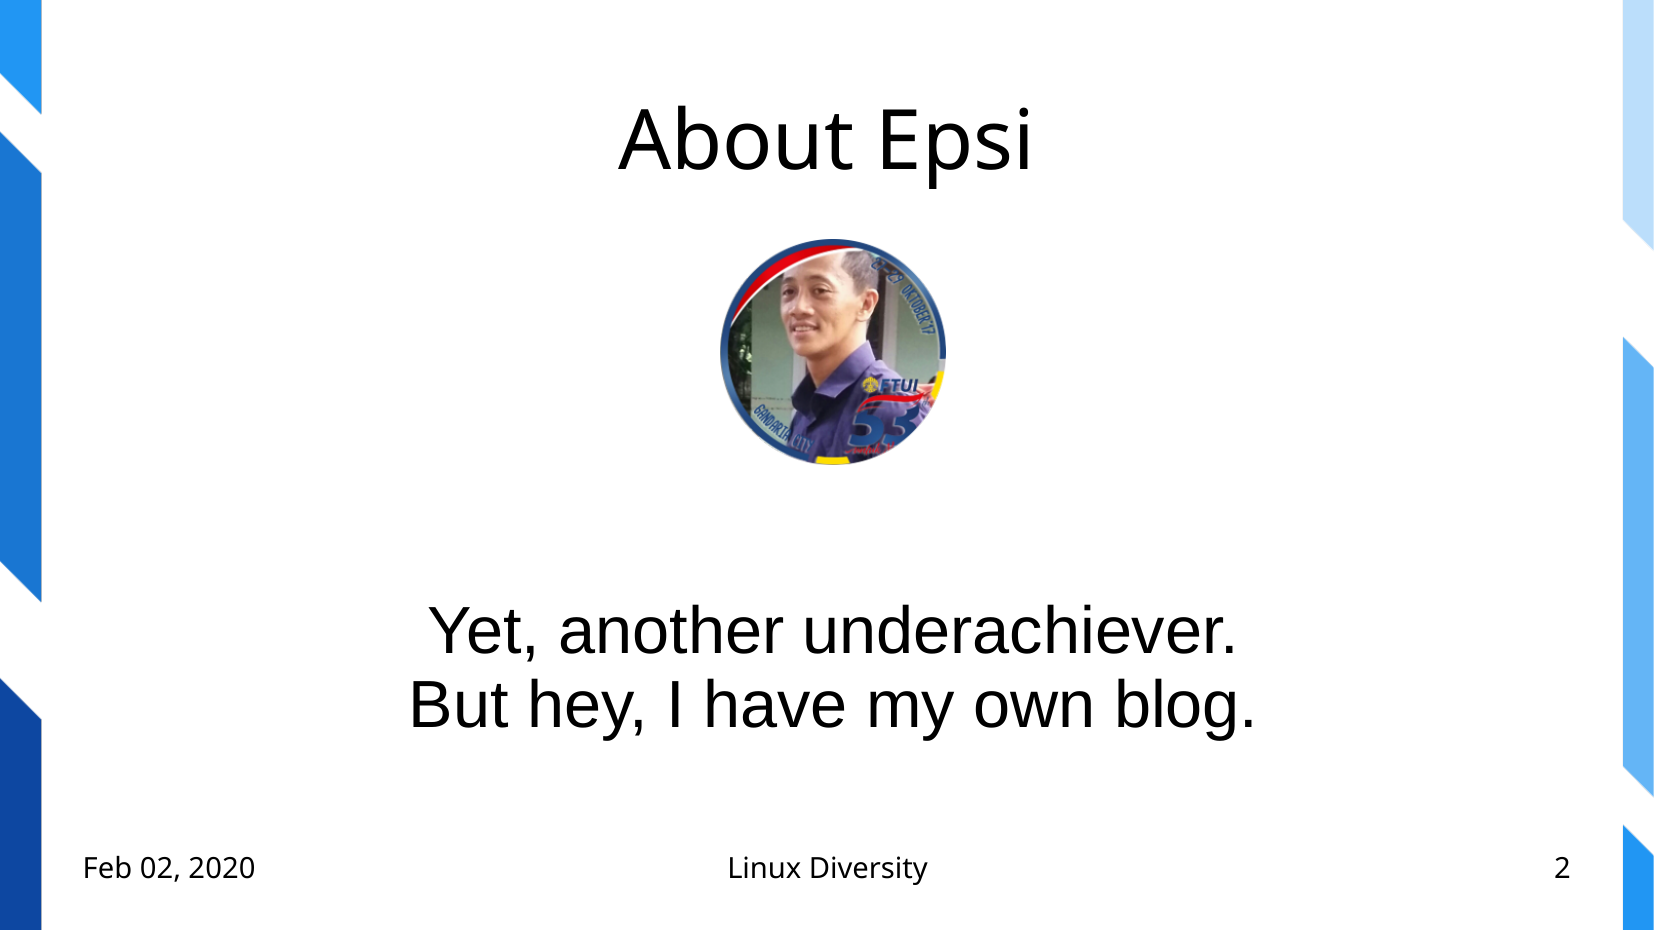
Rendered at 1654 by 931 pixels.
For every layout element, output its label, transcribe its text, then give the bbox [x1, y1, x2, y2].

subtitle Yet, another underachiever. But hey, I have my own blog. [90, 555, 1579, 780]
title About Epsi [82, 59, 1571, 216]
picture [0, 0, 1654, 930]
